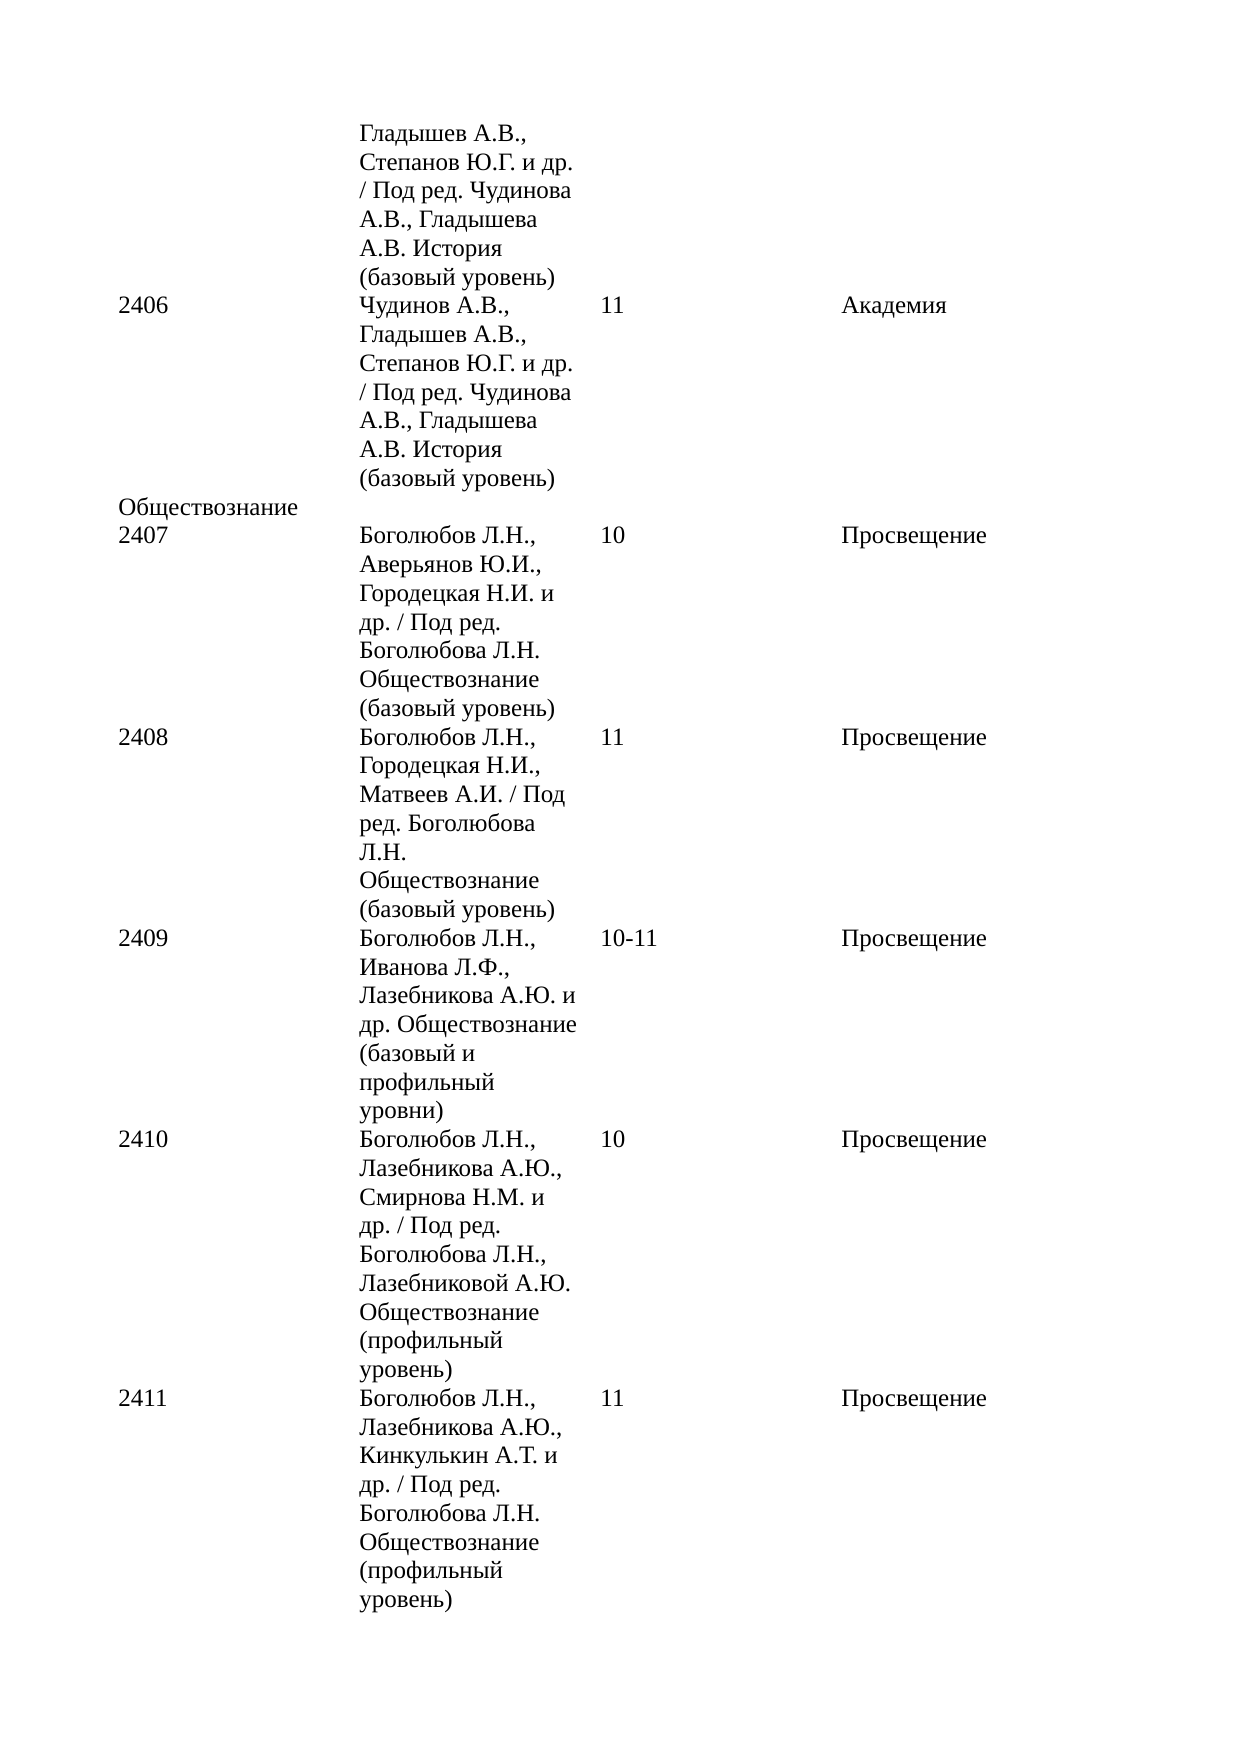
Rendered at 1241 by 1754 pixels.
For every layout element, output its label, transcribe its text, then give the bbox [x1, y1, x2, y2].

table_cell Чудинов А.В., Гладышев А.В., Степанов Ю.Г. и др. / Под ред. Чудинова А.В., Гладышева А.В. История (базовый уровень) [348, 291, 589, 492]
table_cell Академия [830, 291, 1071, 492]
table_cell 11 [589, 1383, 830, 1613]
table_header Обществознание [107, 492, 1071, 521]
table_cell 2411 [107, 1383, 348, 1613]
table_header Гладышев А.В., Степанов Ю.Г. и др. / Под ред. Чудинова А.В., Гладышева А.В. История (базовый уровень) [348, 118, 589, 291]
table_cell Боголюбов Л.Н., Городецкая Н.И., Матвеев А.И. / Под ред. Боголюбова Л.Н. Обществознание (базовый уровень) [348, 722, 589, 923]
table_cell 11 [589, 291, 830, 492]
table_cell Просвещение [830, 722, 1071, 923]
table_cell 10-11 [589, 923, 830, 1124]
table_cell Просвещение [830, 1383, 1071, 1613]
table_cell Боголюбов Л.Н., Лазебникова А.Ю., Кинкулькин А.Т. и др. / Под ред. Боголюбова Л.Н. Обществознание (профильный уровень) [348, 1383, 589, 1613]
table_cell 2410 [107, 1124, 348, 1383]
table_header 2407 [107, 521, 348, 722]
table_cell 10 [589, 1124, 830, 1383]
table_header [107, 118, 348, 291]
table_header Боголюбов Л.Н., Аверьянов Ю.И., Городецкая Н.И. и др. / Под ред. Боголюбова Л.Н. Обществознание (базовый уровень) [348, 521, 589, 722]
table_cell Боголюбов Л.Н., Лазебникова А.Ю., Смирнова Н.М. и др. / Под ред. Боголюбова Л.Н., Лазебниковой А.Ю. Обществознание (профильный уровень) [348, 1124, 589, 1383]
table_header [830, 118, 1071, 291]
table_cell Просвещение [830, 923, 1071, 1124]
table_cell Просвещение [830, 1124, 1071, 1383]
table_header [589, 118, 830, 291]
table_cell 2409 [107, 923, 348, 1124]
table_header 10 [589, 521, 830, 722]
table_cell Боголюбов Л.Н., Иванова Л.Ф., Лазебникова А.Ю. и др. Обществознание (базовый и профильный уровни) [348, 923, 589, 1124]
table_cell 11 [589, 722, 830, 923]
table_header Просвещение [830, 521, 1071, 722]
table_cell 2408 [107, 722, 348, 923]
table_cell 2406 [107, 291, 348, 492]
